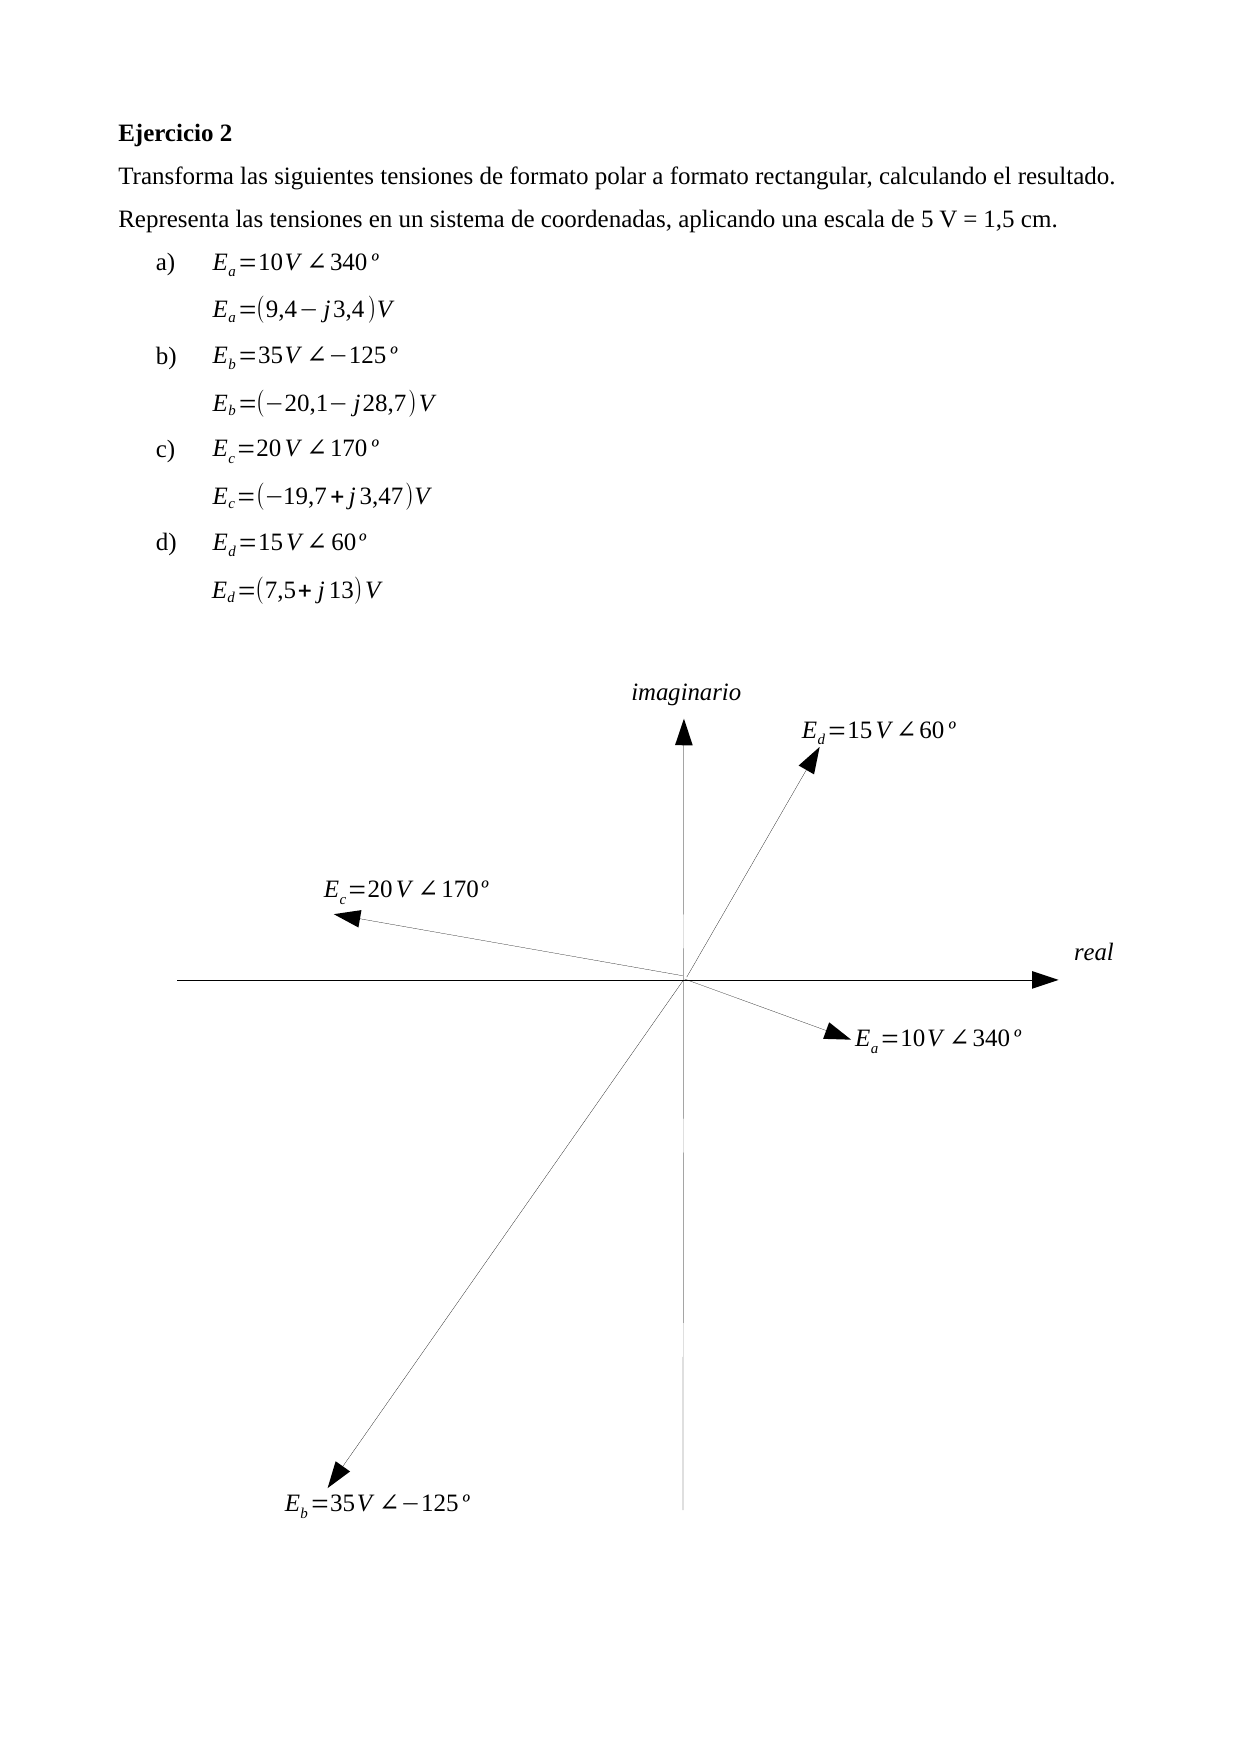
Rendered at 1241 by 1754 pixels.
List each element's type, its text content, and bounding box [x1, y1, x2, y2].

text Transforma las siguientes tensiones de formato polar a formato rectangular, calculando el resultado. Representa las tensiones en un sistema de coordenadas, aplicando una escala de 5 V = 1,5 cm. [118, 161, 1122, 233]
text Ejercicio 2 [118, 118, 1122, 147]
